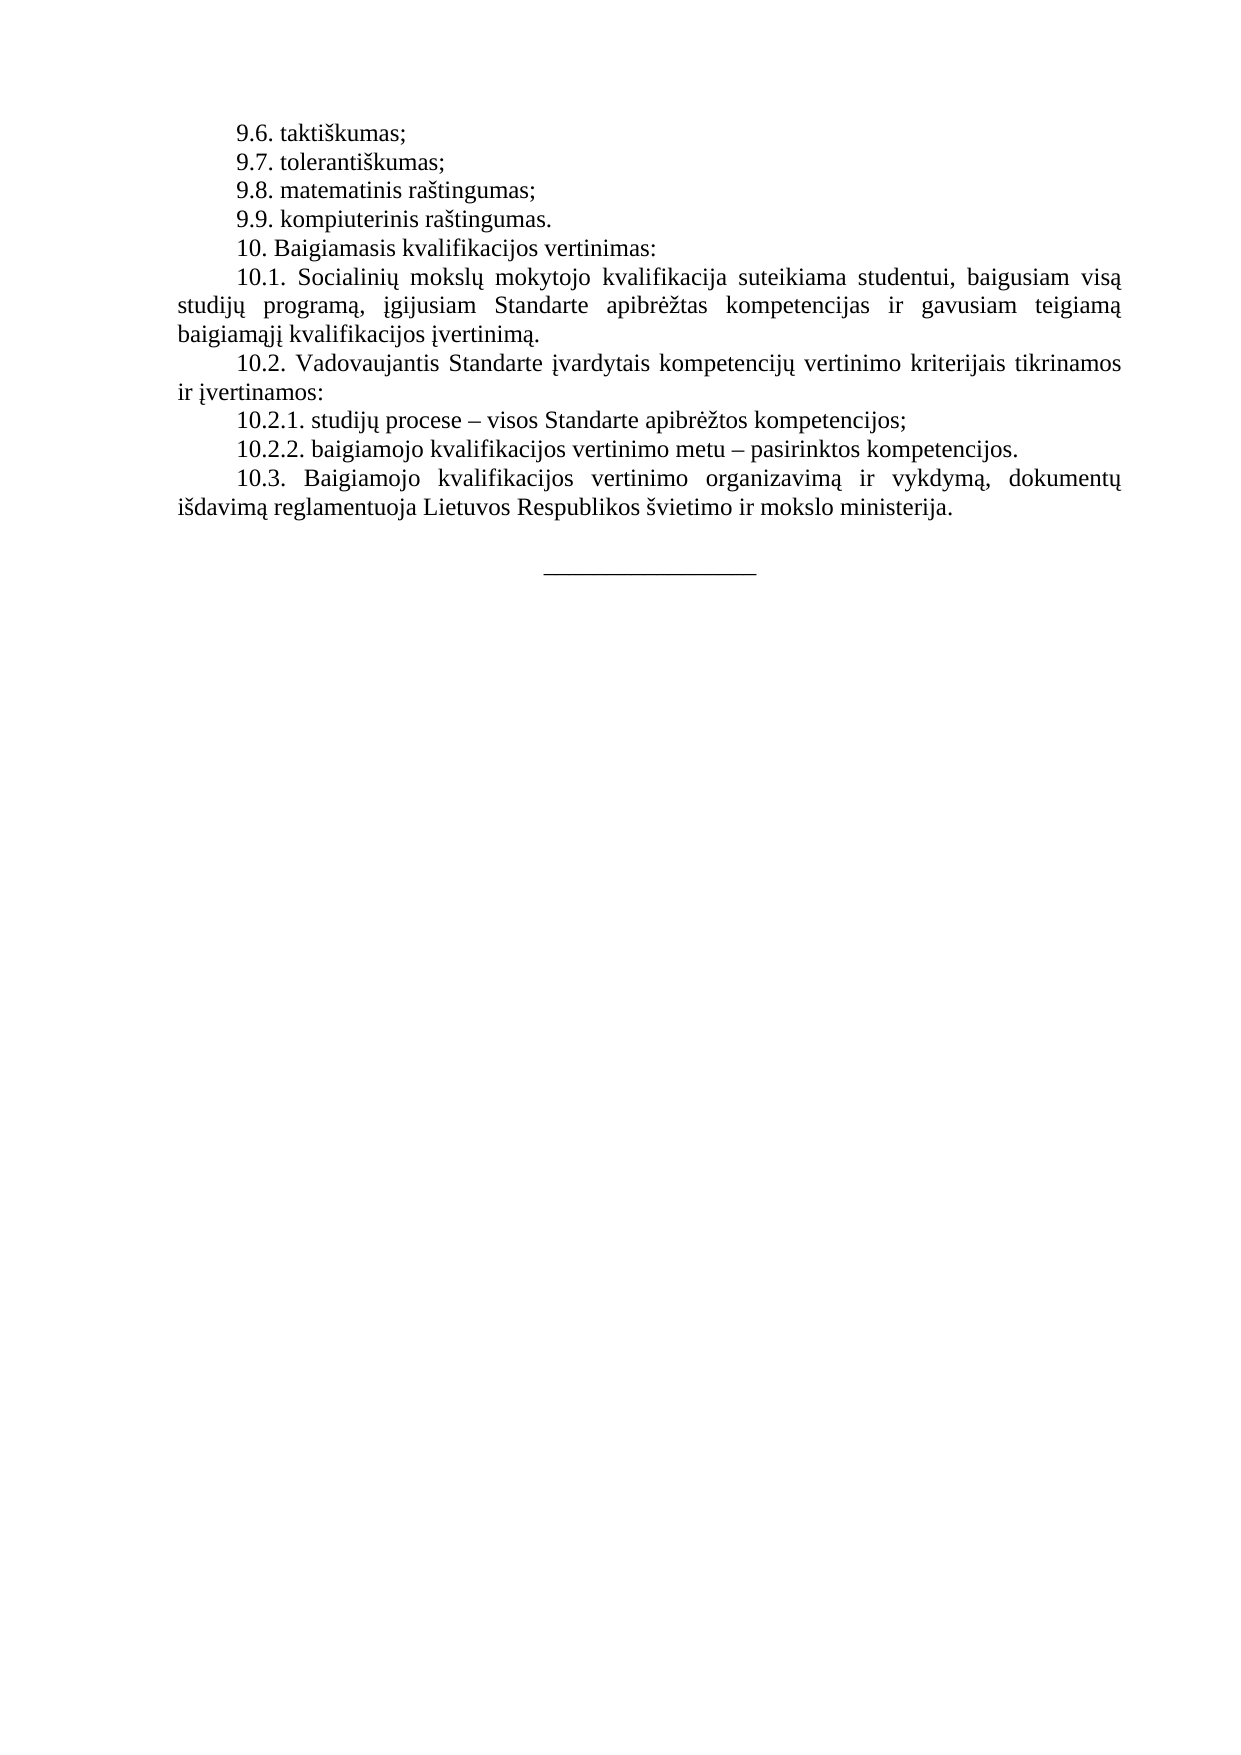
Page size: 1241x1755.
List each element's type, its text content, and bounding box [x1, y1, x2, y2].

text 9.6. taktiškumas; [177, 118, 1122, 147]
text 10. Baigiamasis kvalifikacijos vertinimas: [177, 233, 1122, 262]
text 10.2. Vadovaujantis Standarte įvardytais kompetencijų vertinimo kriterijais tikrinamos ir įvertinamos: [177, 348, 1122, 406]
text 9.7. tolerantiškumas; [177, 147, 1122, 176]
text 10.3. Baigiamojo kvalifikacijos vertinimo organizavimą ir vykdymą, dokumentų išdavimą reglamentuoja Lietuvos Respublikos švietimo ir mokslo ministerija. [177, 463, 1122, 521]
text 9.8. matematinis raštingumas; [177, 176, 1122, 204]
text 10.2.1. studijų procese – visos Standarte apibrėžtos kompetencijos; [177, 406, 1122, 434]
text 9.9. kompiuterinis raštingumas. [177, 204, 1122, 233]
text 10.2.2. baigiamojo kvalifikacijos vertinimo metu – pasirinktos kompetencijos. [177, 434, 1122, 463]
text 10.1. Socialinių mokslų mokytojo kvalifikacija suteikiama studentui, baigusiam visą studijų programą, įgijusiam Standarte apibrėžtas kompetencijas ir gavusiam teigiamą baigiamąjį kvalifikacijos įvertinimą. [177, 262, 1122, 348]
text _________________ [177, 549, 1122, 578]
